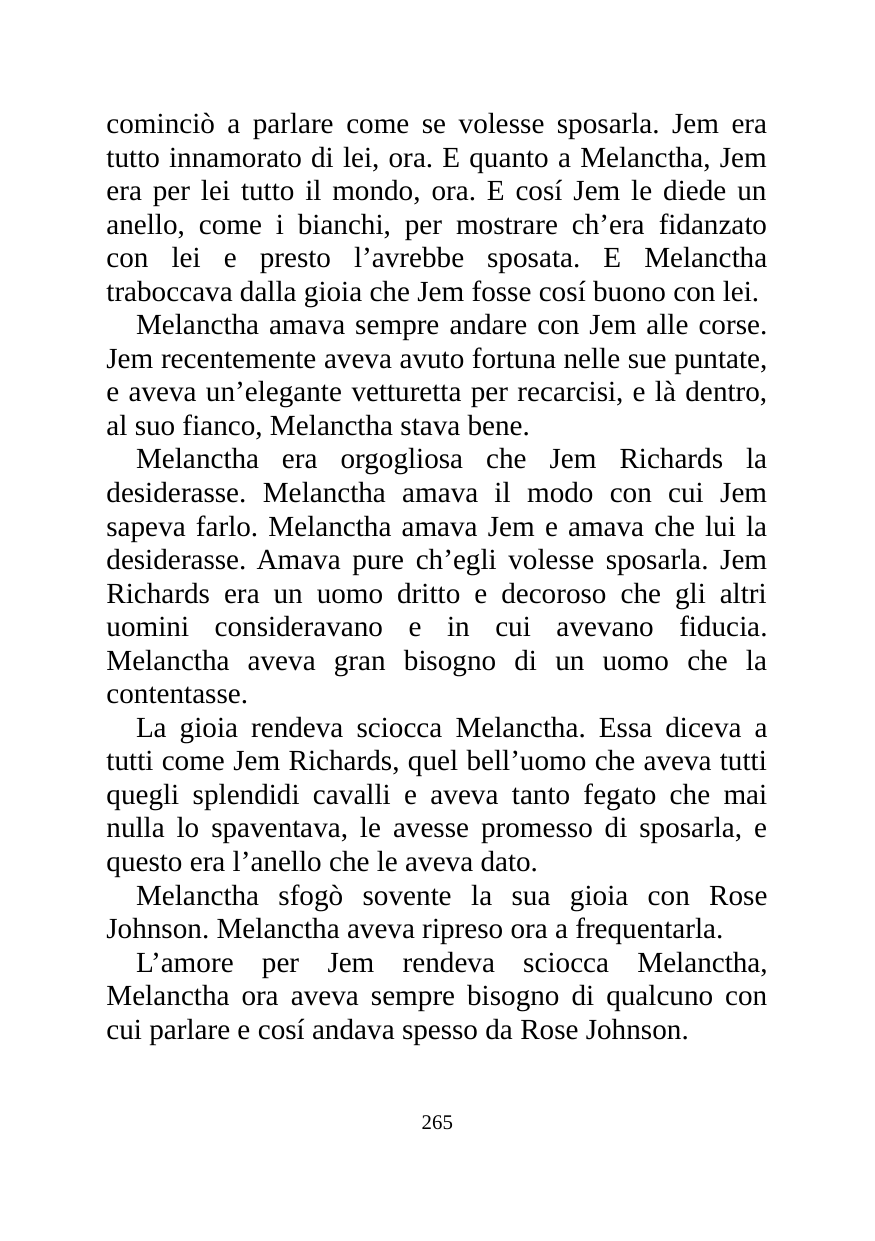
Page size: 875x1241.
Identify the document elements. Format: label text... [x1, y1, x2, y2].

text cominciò a parlare come se volesse sposarla. Jem era tutto innamorato di lei, ora. E quanto a Melanctha, Jem era per lei tutto il mondo, ora. E cosí Jem le diede un anello, come i bianchi, per mostrare ch’era fidanzato con lei e presto l’avrebbe sposata. E Melanctha traboccava dalla gioia che Jem fosse cosí buono con lei. [106, 106, 768, 307]
text L’amore per Jem rendeva sciocca Melanctha, Melanctha ora aveva sempre bisogno di qualcuno con cui parlare e cosí andava spesso da Rose Johnson. [106, 945, 768, 1045]
text La gioia rendeva sciocca Melanctha. Essa diceva a tutti come Jem Richards, quel bell’uomo che aveva tutti quegli splendidi cavalli e aveva tanto fegato che mai nulla lo spaventava, le avesse promesso di sposarla, e questo era l’anello che le aveva dato. [106, 710, 768, 878]
text Melanctha sfogò sovente la sua gioia con Rose Johnson. Melanctha aveva ripreso ora a frequentarla. [106, 878, 768, 945]
text Melanctha era orgogliosa che Jem Richards la desiderasse. Melanctha amava il modo con cui Jem sapeva farlo. Melanctha amava Jem e amava che lui la desiderasse. Amava pure ch’egli volesse sposarla. Jem Richards era un uomo dritto e decoroso che gli altri uomini consideravano e in cui avevano fiducia. Melanctha aveva gran bisogno di un uomo che la contentasse. [106, 442, 768, 710]
text Melanctha amava sempre andare con Jem alle corse. Jem recentemente aveva avuto fortuna nelle sue puntate, e aveva un’elegante vetturetta per recarcisi, e là dentro, al suo fianco, Melanctha stava bene. [106, 307, 768, 442]
